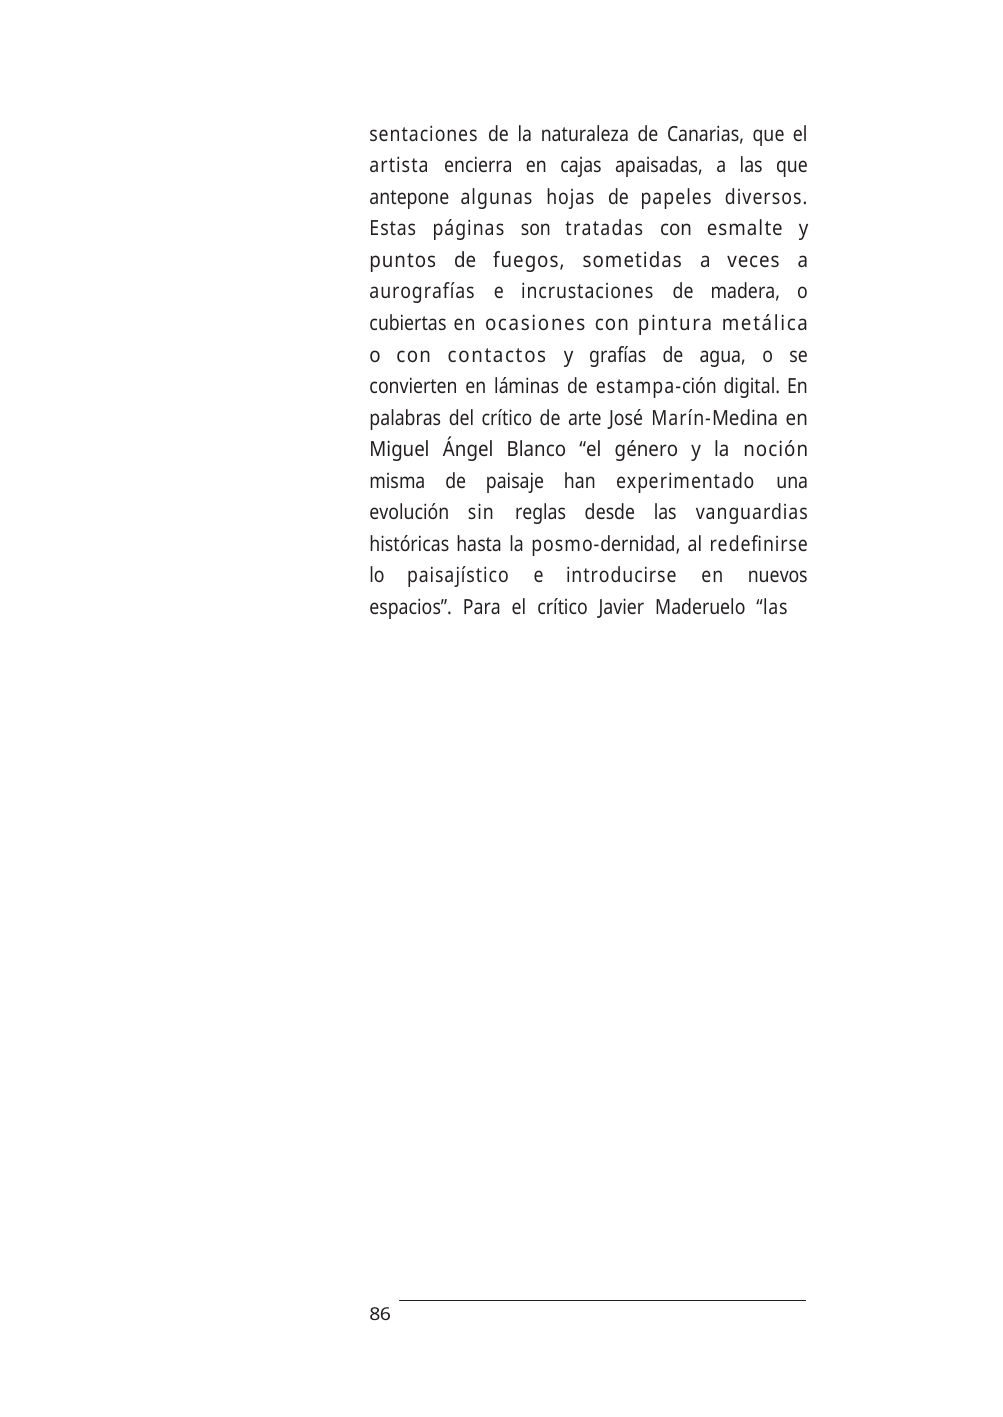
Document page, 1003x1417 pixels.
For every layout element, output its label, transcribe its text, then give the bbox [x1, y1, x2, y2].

text sentaciones de la naturaleza de Canarias, que el artista encierra en cajas apaisadas, a las que antepone algunas hojas de papeles diversos. Estas páginas son tratadas con esmalte y puntos de fuegos, sometidas a veces a aurografías e incrustaciones de madera, o cubiertas en ocasiones con pintura metálica o con contactos y grafías de agua, o se convierten en láminas de estampa-ción digital. En palabras del crítico de arte José Marín-Medina en Miguel Ángel Blanco “el género y la noción misma de paisaje han experimentado una evolución sin reglas desde las vanguardias históricas hasta la posmo-dernidad, al redefinirse lo paisajístico e introducirse en nuevos espacios”. Para el crítico Javier Maderuelo “las [369, 119, 808, 621]
